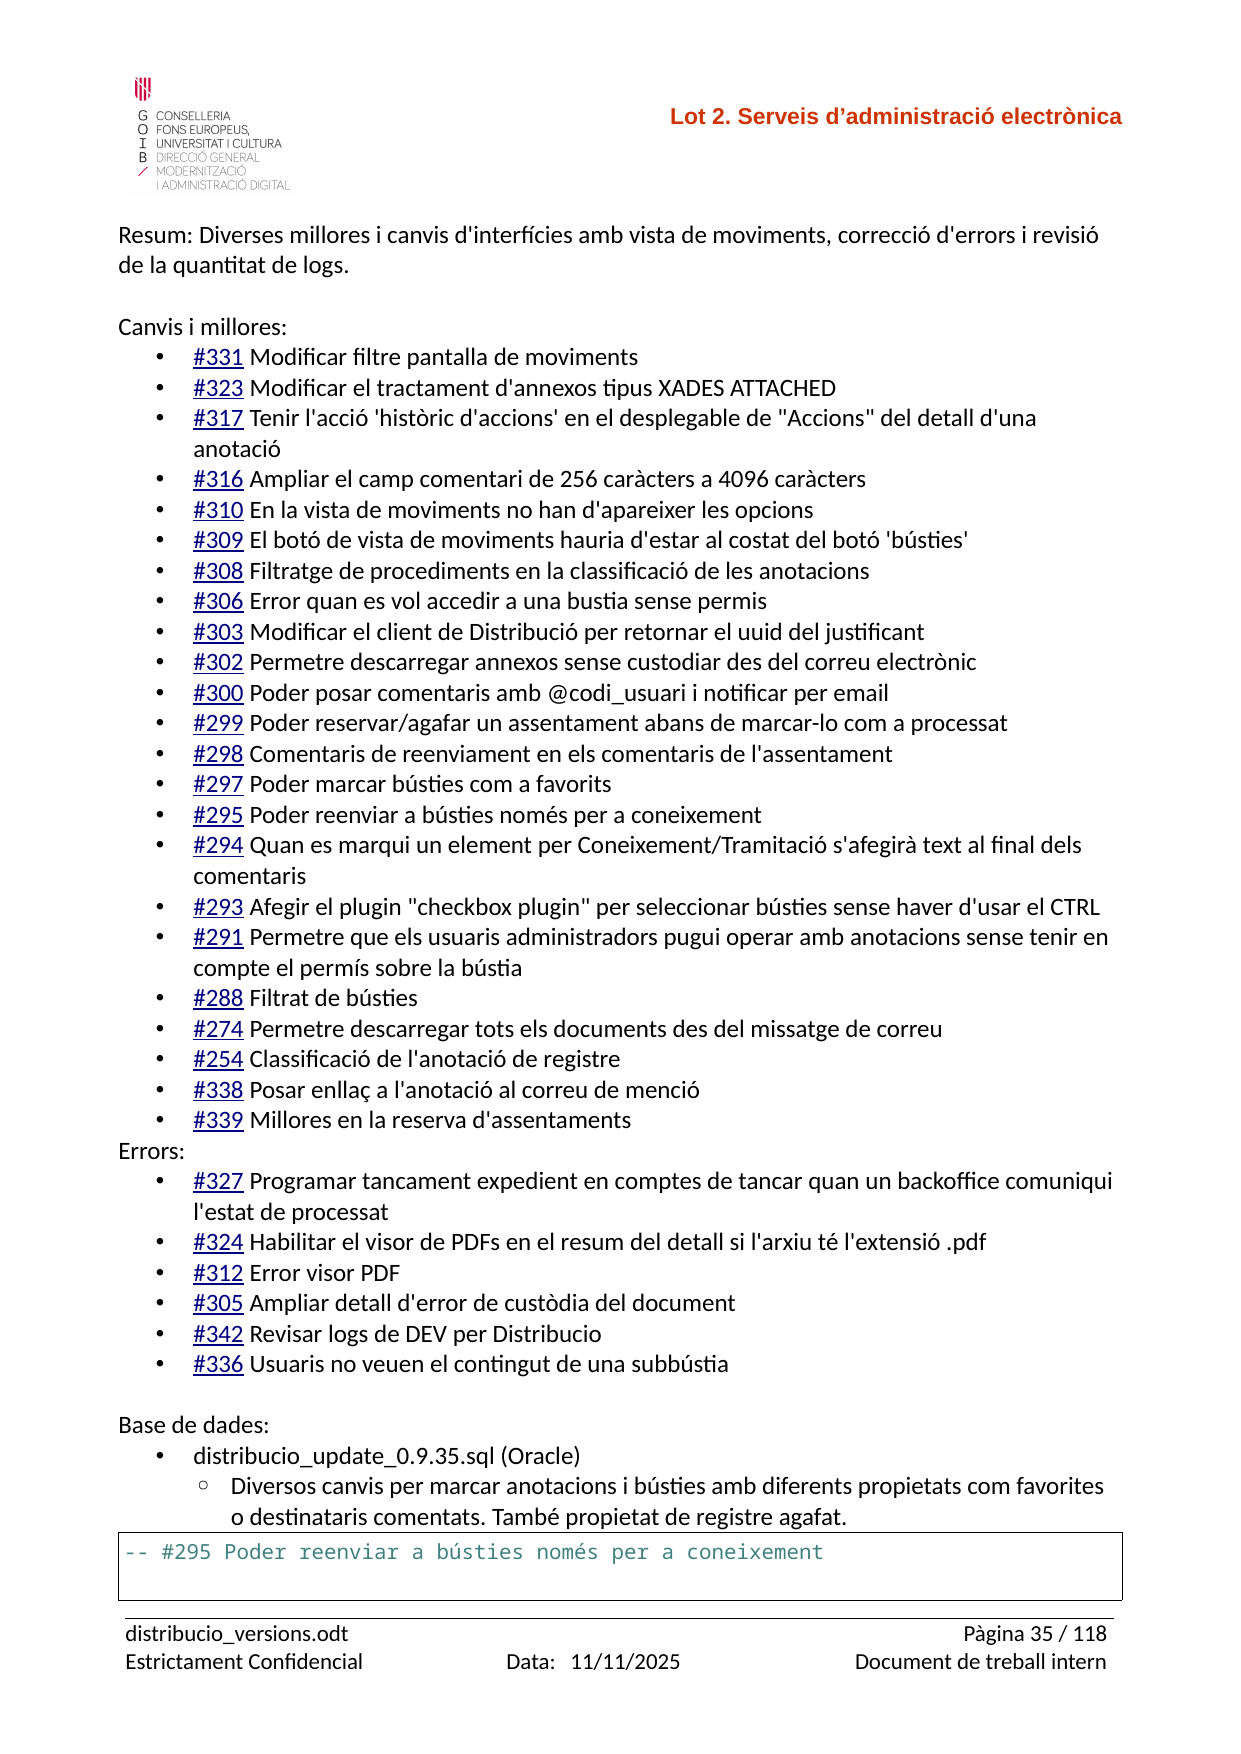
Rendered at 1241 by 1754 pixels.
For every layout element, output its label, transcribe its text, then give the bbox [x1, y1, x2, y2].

list #298 Comentaris de reenviament en els comentaris de l'assentament [156, 738, 1122, 768]
picture [126, 70, 299, 197]
list #336 Usuaris no veuen el contingut de una subbústia [156, 1348, 1122, 1379]
list Diversos canvis per marcar anotacions i bústies amb diferents propietats com favorites o destinataris comentats. També propietat de registre agafat. [193, 1471, 1122, 1532]
list #312 Error visor PDF [156, 1257, 1122, 1287]
list #295 Poder reenviar a bústies només per a coneixement [156, 799, 1122, 829]
text Errors: [118, 1135, 1122, 1165]
list #342 Revisar logs de DEV per Distribucio [156, 1318, 1122, 1348]
list #288 Filtrat de bústies [156, 982, 1122, 1013]
list #323 Modificar el tractament d'annexos tipus XADES ATTACHED [156, 372, 1122, 402]
list #331 Modificar filtre pantalla de moviments [156, 341, 1122, 372]
list #274 Permetre descarregar tots els documents des del missatge de correu [156, 1013, 1122, 1043]
list #309 El botó de vista de moviments hauria d'estar al costat del botó 'bústies' [156, 524, 1122, 555]
table_header -- #295 Poder reenviar a bústies només per a coneixement [119, 1533, 1122, 1600]
list #291 Permetre que els usuaris administradors pugui operar amb anotacions sense tenir en compte el permís sobre la bústia [156, 921, 1122, 982]
list #294 Quan es marqui un element per Coneixement/Tramitació s'afegirà text al final dels comentaris [156, 829, 1122, 891]
list distribucio_update_0.9.35.sql (Oracle) [156, 1440, 1122, 1471]
list #254 Classificació de l'anotació de registre [156, 1043, 1122, 1074]
list #316 Ampliar el camp comentari de 256 caràcters a 4096 caràcters [156, 463, 1122, 494]
list #324 Habilitar el visor de PDFs en el resum del detall si l'arxiu té l'extensió .pdf [156, 1226, 1122, 1257]
list #327 Programar tancament expedient en comptes de tancar quan un backoffice comuniqui l'estat de processat [156, 1165, 1122, 1226]
list #310 En la vista de moviments no han d'apareixer les opcions [156, 494, 1122, 524]
list #305 Ampliar detall d'error de custòdia del document [156, 1287, 1122, 1318]
list #303 Modificar el client de Distribució per retornar el uuid del justificant [156, 616, 1122, 646]
list #306 Error quan es vol accedir a una bustia sense permis [156, 585, 1122, 616]
list #297 Poder marcar bústies com a favorits [156, 768, 1122, 799]
list #338 Posar enllaç a l'anotació al correu de menció [156, 1074, 1122, 1104]
list #293 Afegir el plugin "checkbox plugin" per seleccionar bústies sense haver d'usar el CTRL [156, 891, 1122, 921]
list #317 Tenir l'acció 'històric d'accions' en el desplegable de "Accions" del detall d'una anotació [156, 402, 1122, 463]
list #299 Poder reservar/agafar un assentament abans de marcar-lo com a processat [156, 707, 1122, 738]
text Canvis i millores: [118, 311, 1122, 341]
list #339 Millores en la reserva d'assentaments [156, 1104, 1122, 1135]
list #300 Poder posar comentaris amb @codi_usuari i notificar per email [156, 677, 1122, 707]
text Resum: Diverses millores i canvis d'interfícies amb vista de moviments, correcció d'errors i revisió de la quantitat de logs. [118, 219, 1122, 280]
list #302 Permetre descarregar annexos sense custodiar des del correu electrònic [156, 646, 1122, 677]
list #308 Filtratge de procediments en la classificació de les anotacions [156, 555, 1122, 585]
text Base de dades: [118, 1409, 1122, 1440]
